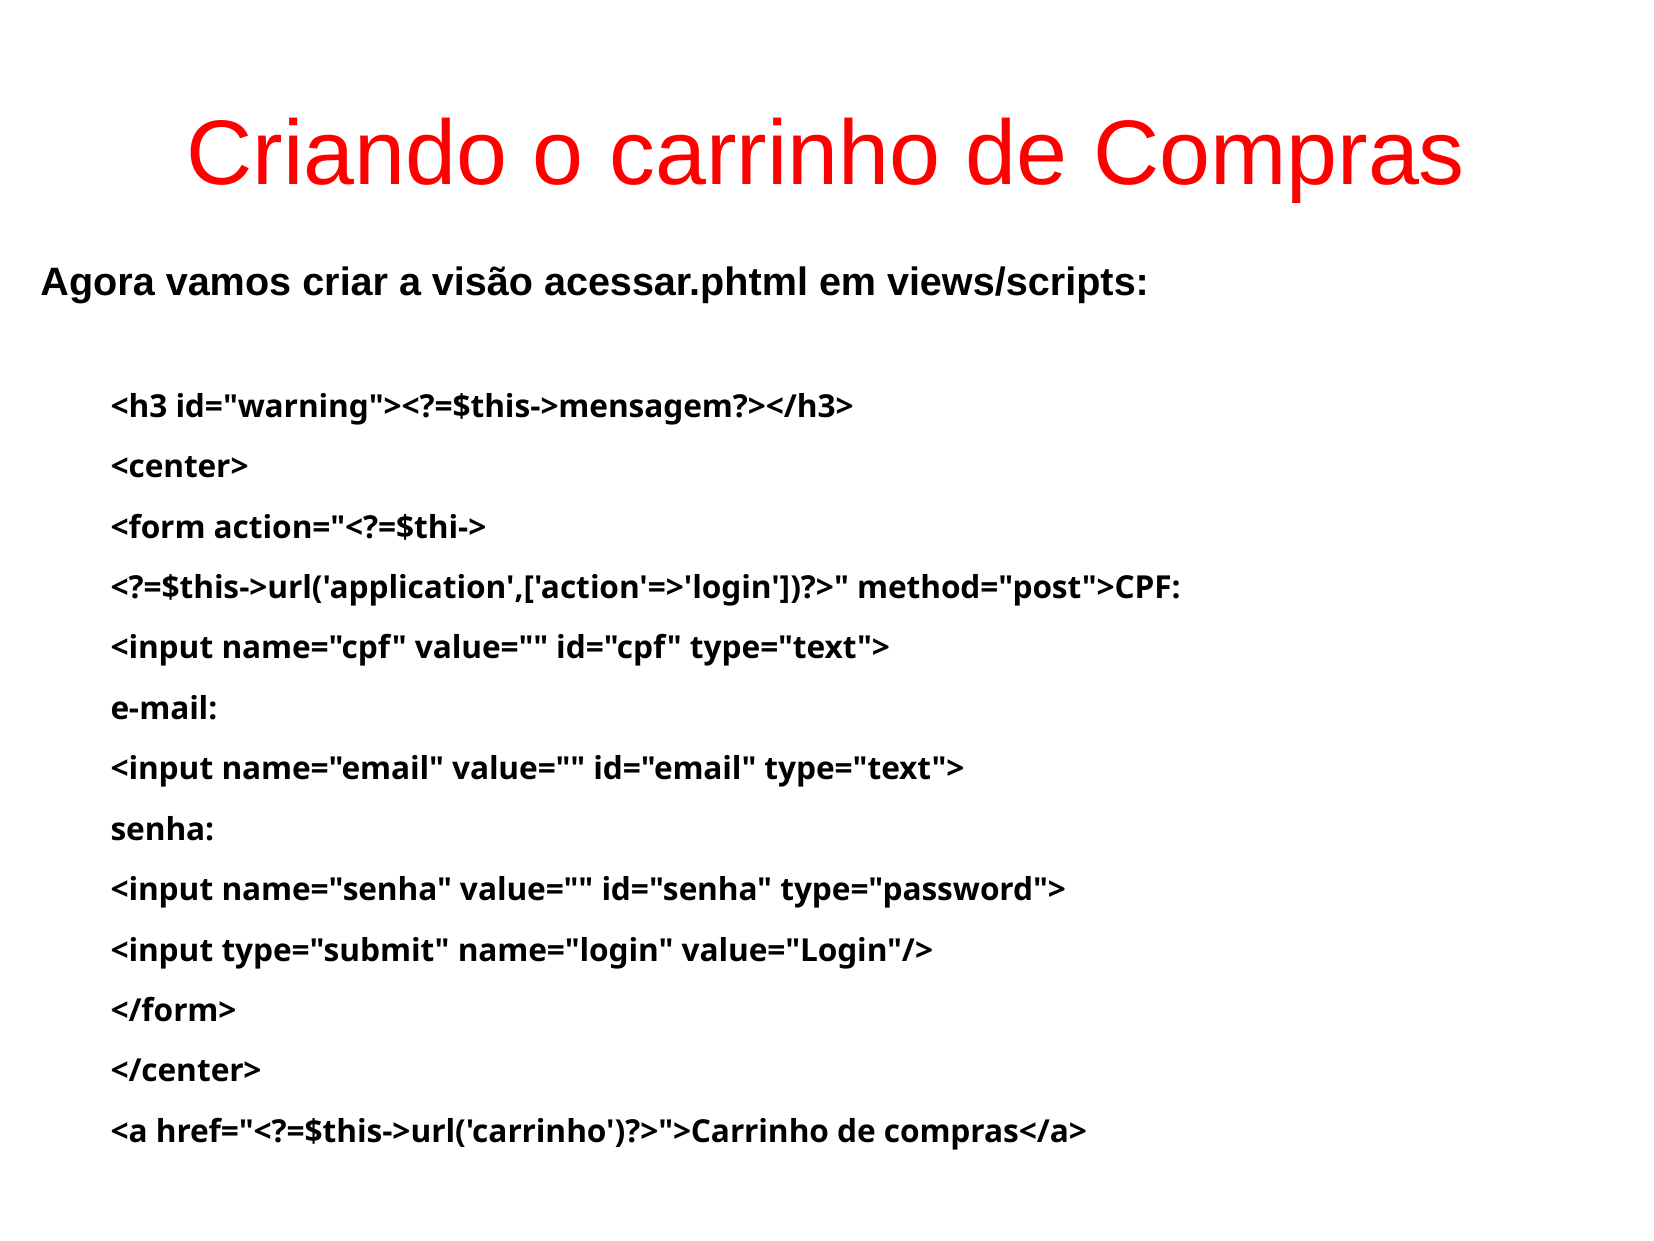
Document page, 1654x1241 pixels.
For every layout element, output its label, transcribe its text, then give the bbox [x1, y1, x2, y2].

list Agora vamos criar a visão acessar.phtml em views/scripts: <h3 id="warning"><?=$this->mensagem?></h3> <center> <form action="<?=$thi-> <?=$this->url('application',['action'=>'login'])?>" method="post">CPF: <input name="cpf" value="" id="cpf" type="text"> e-mail: <input name="email" value="" id="email" type="text"> senha: <input name="senha" value="" id="senha" type="password"> <input type="submit" name="login" value="Login"/> </form> </center> <a href="<?=$this->url('carrinho')?>">Carrinho de compras</a> [40, 259, 1588, 1158]
title Criando o carrinho de Compras [82, 49, 1571, 257]
